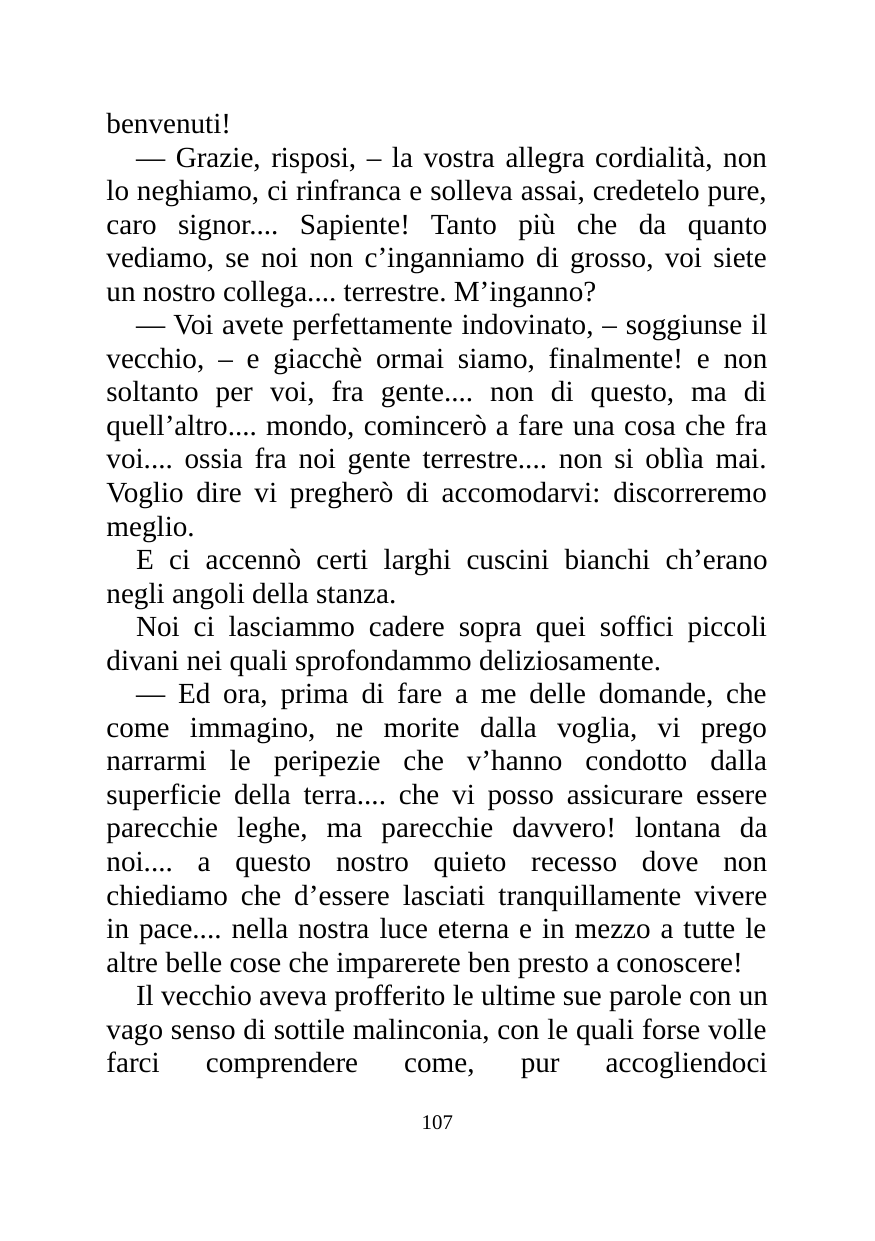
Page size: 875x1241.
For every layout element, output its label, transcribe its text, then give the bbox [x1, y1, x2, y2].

text — Voi avete perfettamente indovinato, – soggiunse il vecchio, – e giacchè ormai siamo, finalmente! e non soltanto per voi, fra gente.... non di questo, ma di quell’altro.... mondo, comincerò a fare una cosa che fra voi.... ossia fra noi gente terrestre.... non si oblìa mai. Voglio dire vi pregherò di accomodarvi: discorreremo meglio. [106, 307, 768, 542]
text Il vecchio aveva profferito le ultime sue parole con un vago senso di sottile malinconia, con le quali forse volle farci comprendere come, pur accogliendoci [106, 978, 768, 1079]
text E ci accennò certi larghi cuscini bianchi ch’erano negli angoli della stanza. [106, 542, 768, 609]
text — Ed ora, prima di fare a me delle domande, che come immagino, ne morite dalla voglia, vi prego narrarmi le peripezie che v’hanno condotto dalla superficie della terra.... che vi posso assicurare essere parecchie leghe, ma parecchie davvero! lontana da noi.... a questo nostro quieto recesso dove non chiediamo che d’essere lasciati tranquillamente vivere in pace.... nella nostra luce eterna e in mezzo a tutte le altre belle cose che imparerete ben presto a conoscere! [106, 676, 768, 978]
text Noi ci lasciammo cadere sopra quei soffici piccoli divani nei quali sprofondammo deliziosamente. [106, 609, 768, 676]
text benvenuti! [106, 106, 768, 140]
text — Grazie, risposi, – la vostra allegra cordialità, non lo neghiamo, ci rinfranca e solleva assai, credetelo pure, caro signor.... Sapiente! Tanto più che da quanto vediamo, se noi non c’inganniamo di grosso, voi siete un nostro collega.... terrestre. M’inganno? [106, 140, 768, 307]
